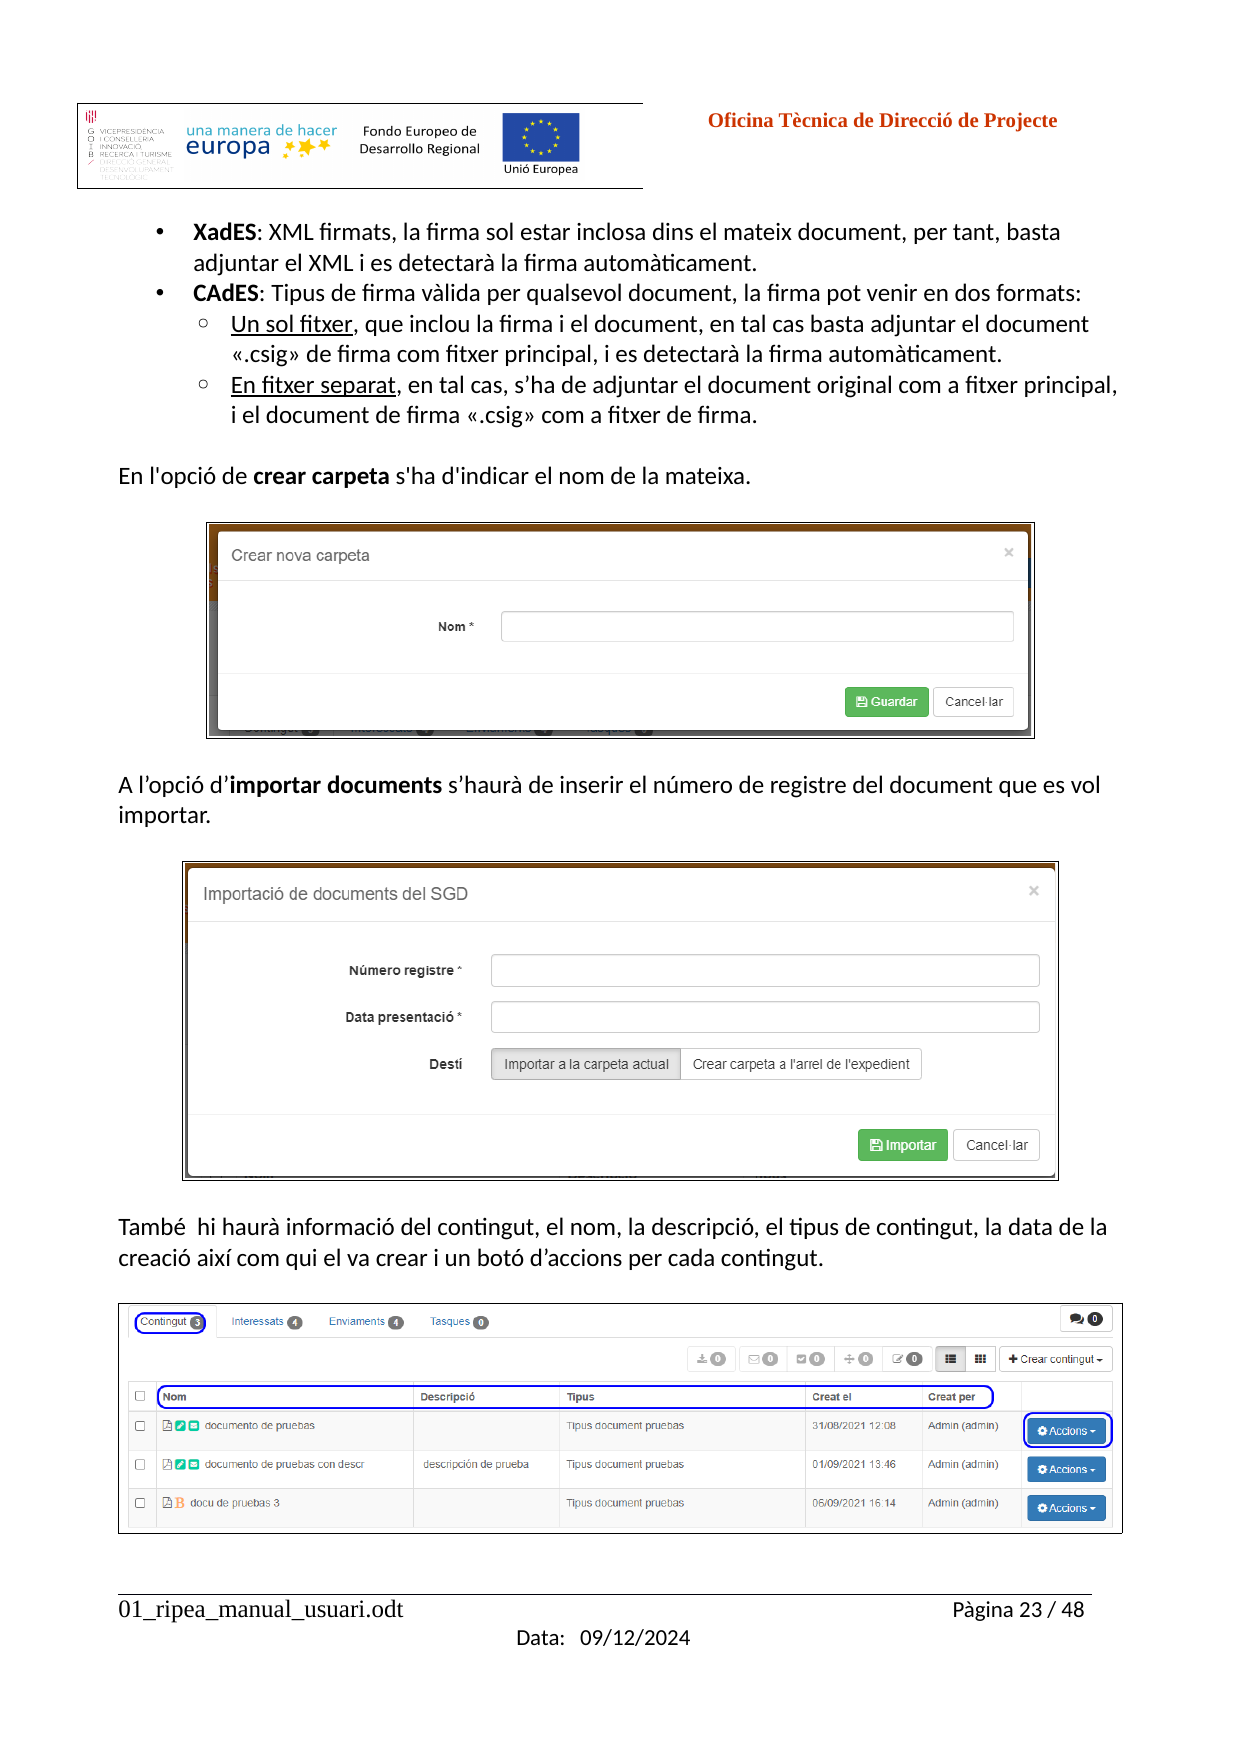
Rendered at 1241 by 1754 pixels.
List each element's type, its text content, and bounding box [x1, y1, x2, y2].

text També hi haurà informació del contingut, el nom, la descripció, el tipus de contingut, la data de la creació així com qui el va crear i un botó d’accions per cada contingut. [118, 1211, 1122, 1272]
picture [209, 524, 1032, 736]
picture [82, 108, 178, 182]
text En l'opció de crear carpeta s'ha d'indicar el nom de la mateixa. [118, 461, 1122, 491]
list En fitxer separat, en tal cas, s’ha de adjuntar el document original com a fitxer principal, i el document de firma «.csig» com a fitxer de firma. [193, 369, 1122, 430]
list CAdES: Tipus de firma vàlida per qualsevol document, la firma pot venir en dos formats: [156, 277, 1122, 308]
picture [184, 108, 585, 182]
picture [121, 1305, 1119, 1531]
list Un sol fitxer, que inclou la firma i el document, en tal cas basta adjuntar el document «.csig» de firma com fitxer principal, i es detectarà la firma automàticament. [193, 308, 1122, 369]
text A l’opció d’importar documents s’haurà de inserir el número de registre del document que es vol importar. [118, 769, 1122, 830]
list XadES: XML firmats, la firma sol estar inclosa dins el mateix document, per tant, basta adjuntar el XML i es detectarà la firma automàticament. [156, 216, 1122, 277]
picture [185, 863, 1055, 1178]
